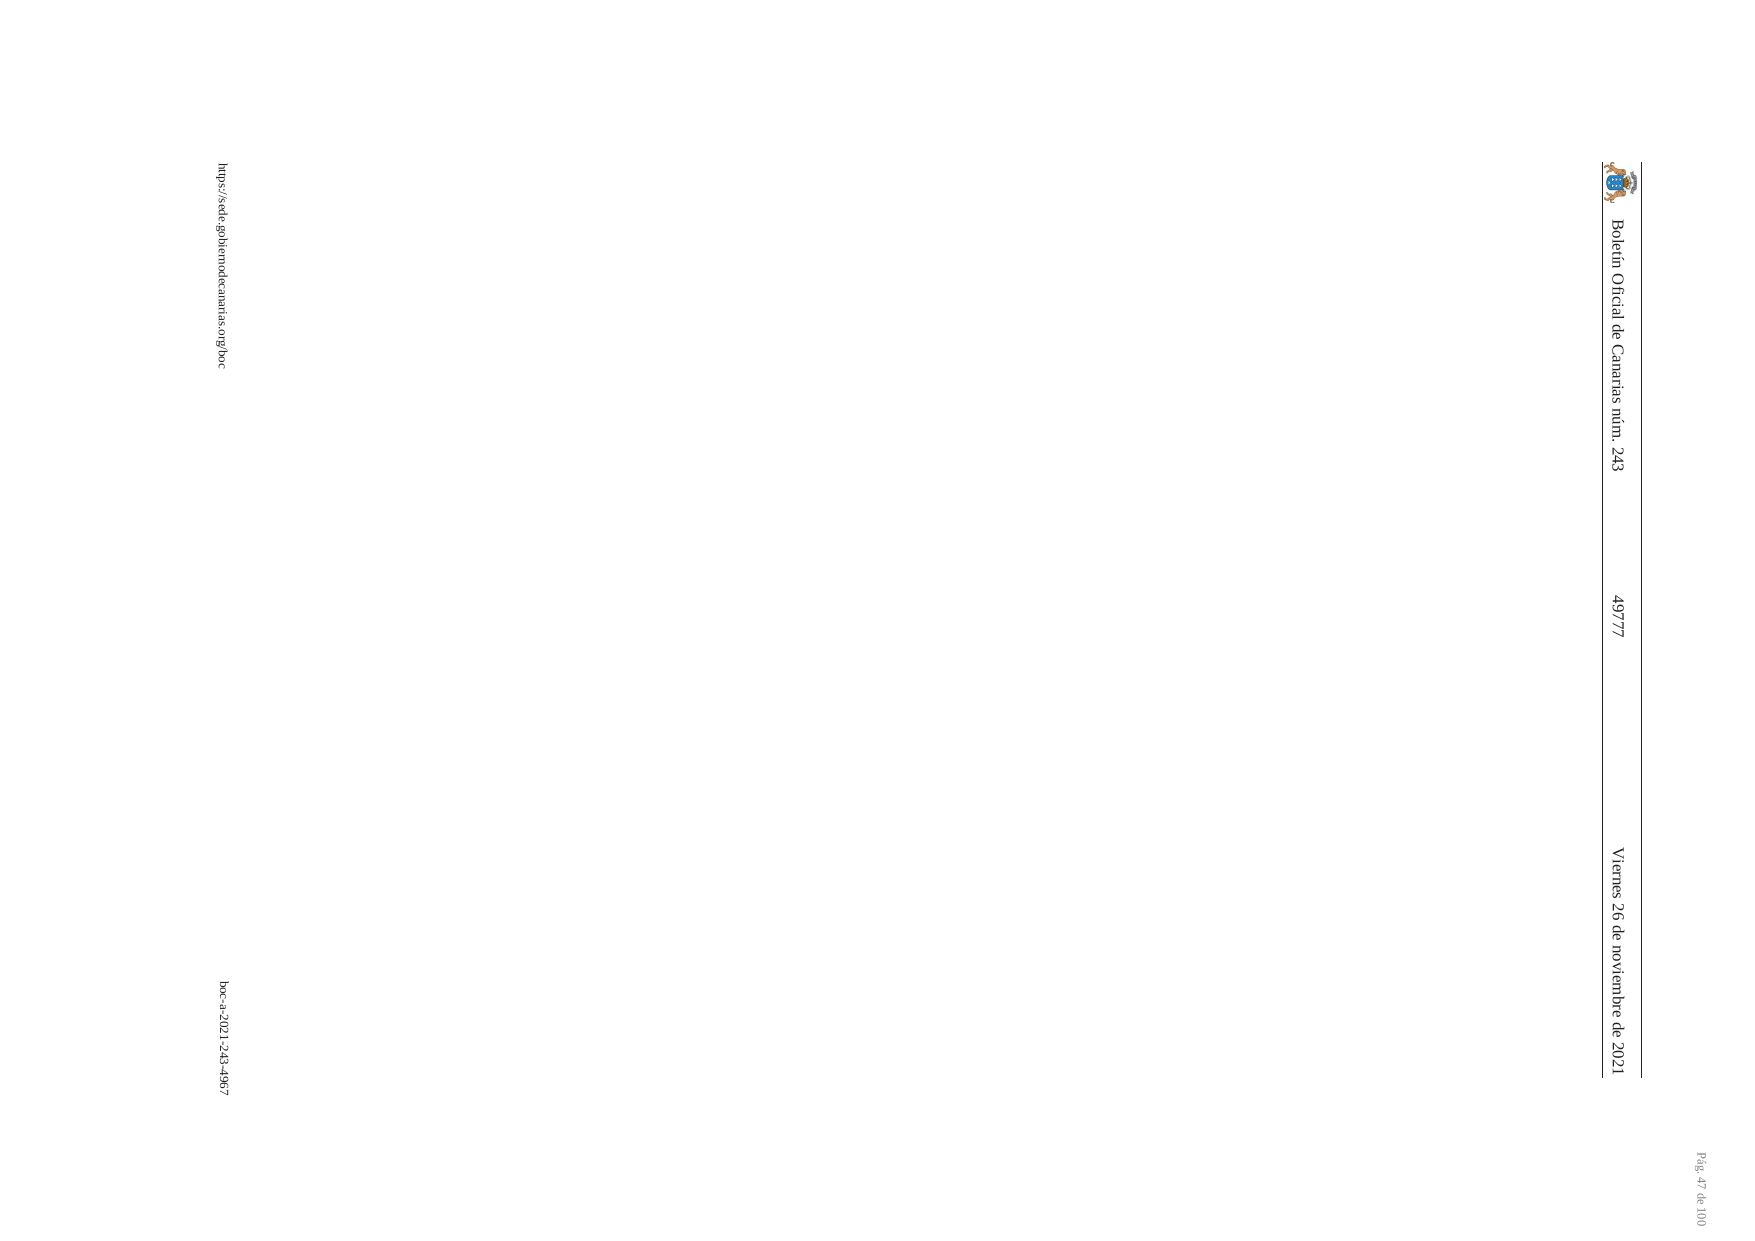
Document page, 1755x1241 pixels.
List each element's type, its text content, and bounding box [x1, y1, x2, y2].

text Viernes 26 de noviembre de 2021 [1609, 848, 1628, 1080]
text Boletín Oficial de Canarias núm. 243 [1609, 219, 1628, 476]
text Pág. 47 de 100 [1695, 1152, 1709, 1229]
text https://sede.gobiernodecanarias.org/boc [216, 163, 231, 376]
text 49777 [1609, 596, 1628, 640]
picture [1604, 162, 1637, 203]
text boc-a-2021-243-4967 [217, 981, 232, 1099]
